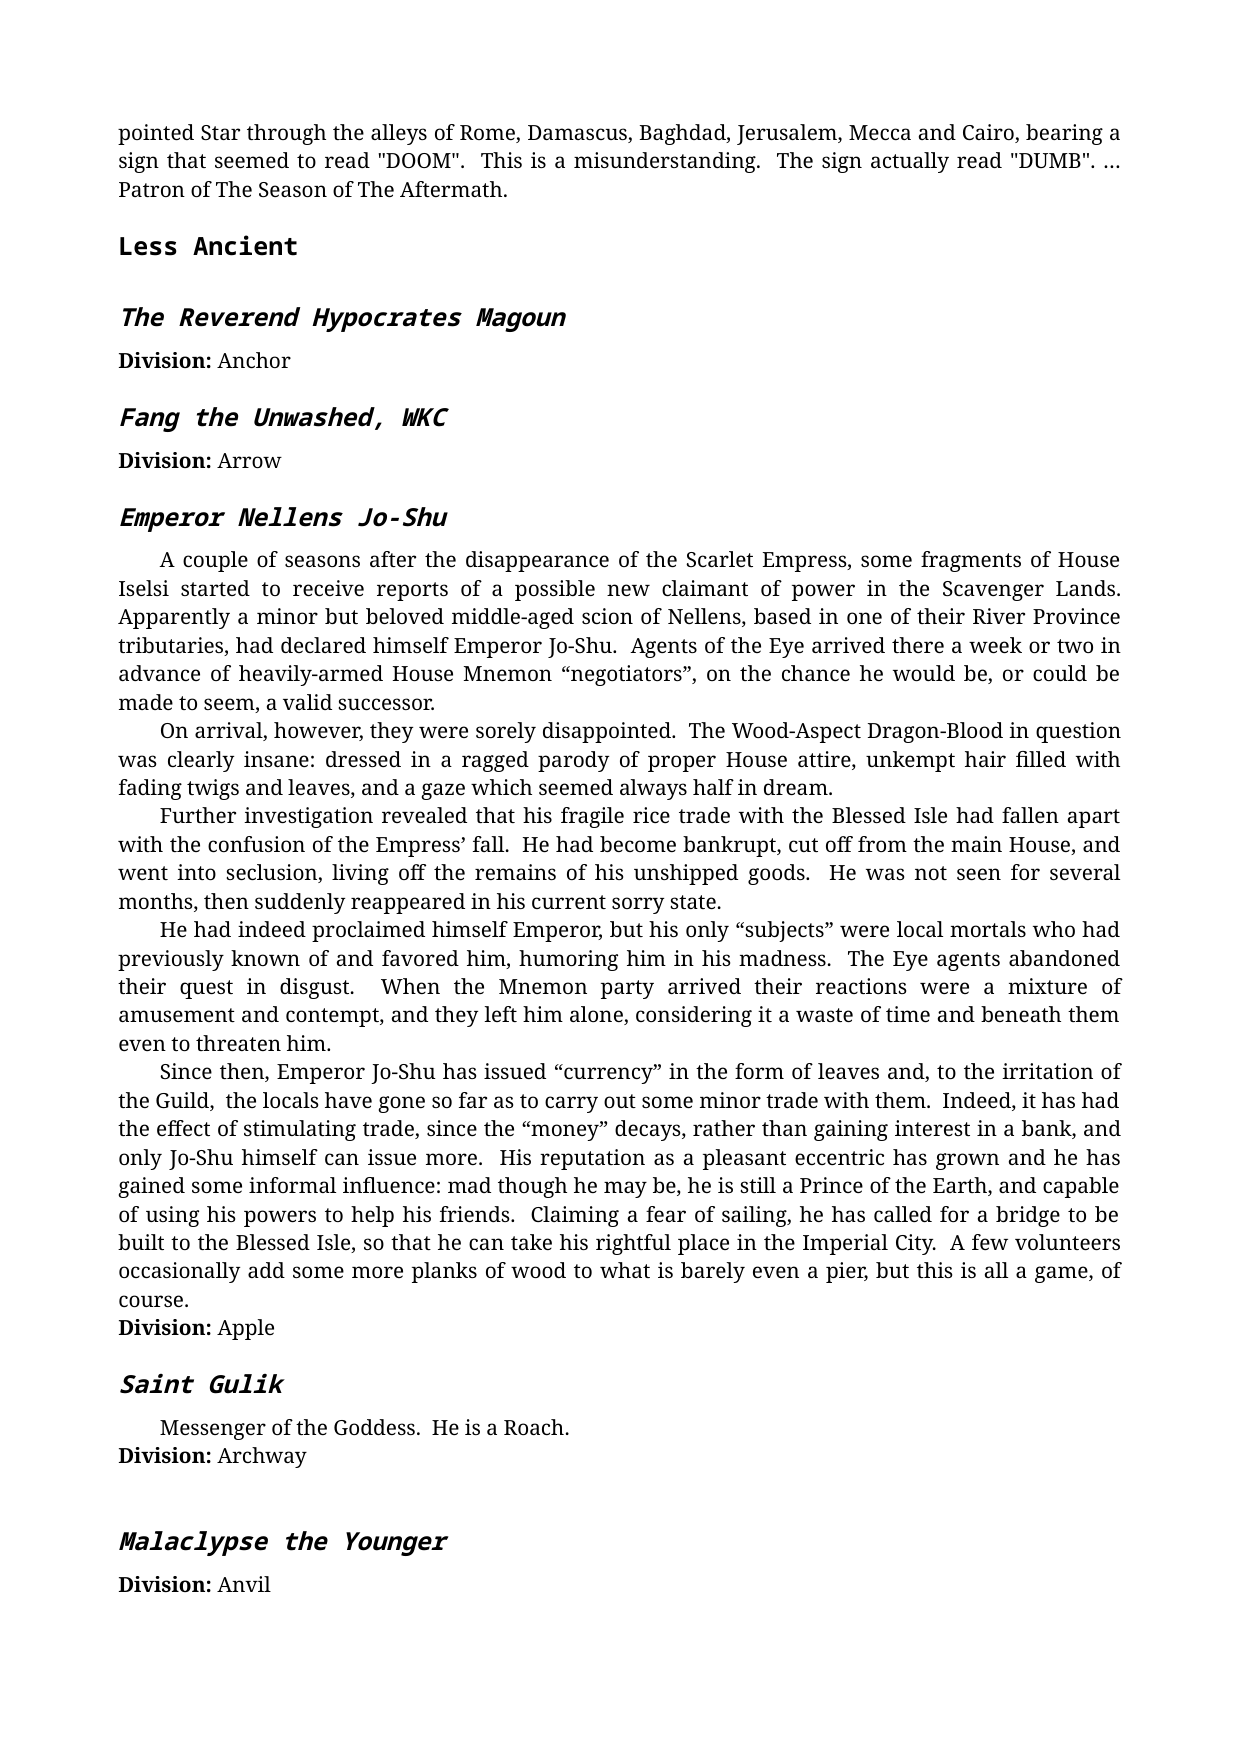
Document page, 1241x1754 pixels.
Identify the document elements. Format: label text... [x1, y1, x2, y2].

subtitle Less Ancient [118, 228, 1122, 262]
text Since then, Emperor Jo-Shu has issued “currency” in the form of leaves and, to the irritation of the Guild, the locals have gone so far as to carry out some minor trade with them. Indeed, it has had the effect of stimulating trade, since the “money” decays, rather than gaining interest in a bank, and only Jo-Shu himself can issue more. His reputation as a pleasant eccentric has grown and he has gained some informal influence: mad though he may be, he is still a Prince of the Earth, and capable of using his powers to help his friends. Claiming a fear of sailing, he has called for a bridge to be built to the Blessed Isle, so that he can take his rightful place in the Imperial City. A few volunteers occasionally add some more planks of wood to what is barely even a pier, but this is all a game, of course. [118, 1057, 1122, 1313]
subtitle Saint Gulik [118, 1367, 1122, 1401]
subtitle Fang the Unwashed, WKC [118, 400, 1122, 433]
text Division: Archway [118, 1442, 1122, 1470]
subtitle Emperor Nellens Jo-Shu [118, 499, 1122, 533]
text Messenger of the Goddess. He is a Roach. [118, 1413, 1122, 1442]
text Further investigation revealed that his fragile rice trade with the Blessed Isle had fallen apart with the confusion of the Empress’ fall. He had become bankrupt, cut off from the main House, and went into seclusion, living off the remains of his unshipped goods. He was not seen for several months, then suddenly reappeared in his current sorry state. [118, 802, 1122, 915]
text Division: Anchor [118, 346, 1122, 375]
text Division: Anvil [118, 1570, 1122, 1598]
text He had indeed proclaimed himself Emperor, but his only “subjects” were local mortals who had previously known of and favored him, humoring him in his madness. The Eye agents abandoned their quest in disgust. When the Mnemon party arrived their reactions were a mixture of amusement and contempt, and they left him alone, considering it a waste of time and beneath them even to threaten him. [118, 915, 1122, 1057]
subtitle Malaclypse the Younger [118, 1523, 1122, 1557]
text Division: Arrow [118, 446, 1122, 474]
text Division: Apple [118, 1313, 1122, 1342]
text On arrival, however, they were sorely disappointed. The Wood-Aspect Dragon-Blood in question was clearly insane: dressed in a ragged parody of proper House attire, unkempt hair filled with fading twigs and leaves, and a gaze which seemed always half in dream. [118, 716, 1122, 802]
text A couple of seasons after the disappearance of the Scarlet Empress, some fragments of House Iselsi started to receive reports of a possible new claimant of power in the Scavenger Lands. Apparently a minor but beloved middle-aged scion of Nellens, based in one of their River Province tributaries, had declared himself Emperor Jo-Shu. Agents of the Eye arrived there a week or two in advance of heavily-armed House Mnemon “negotiators”, on the chance he would be, or could be made to seem, a valid successor. [118, 546, 1122, 716]
text pointed Star through the alleys of Rome, Damascus, Baghdad, Jerusalem, Mecca and Cairo, bearing a sign that seemed to read "DOOM". This is a misunderstanding. The sign actually read "DUMB". … Patron of The Season of The Aftermath. [118, 118, 1122, 203]
subtitle The Reverend Hypocrates Magoun [118, 300, 1122, 334]
